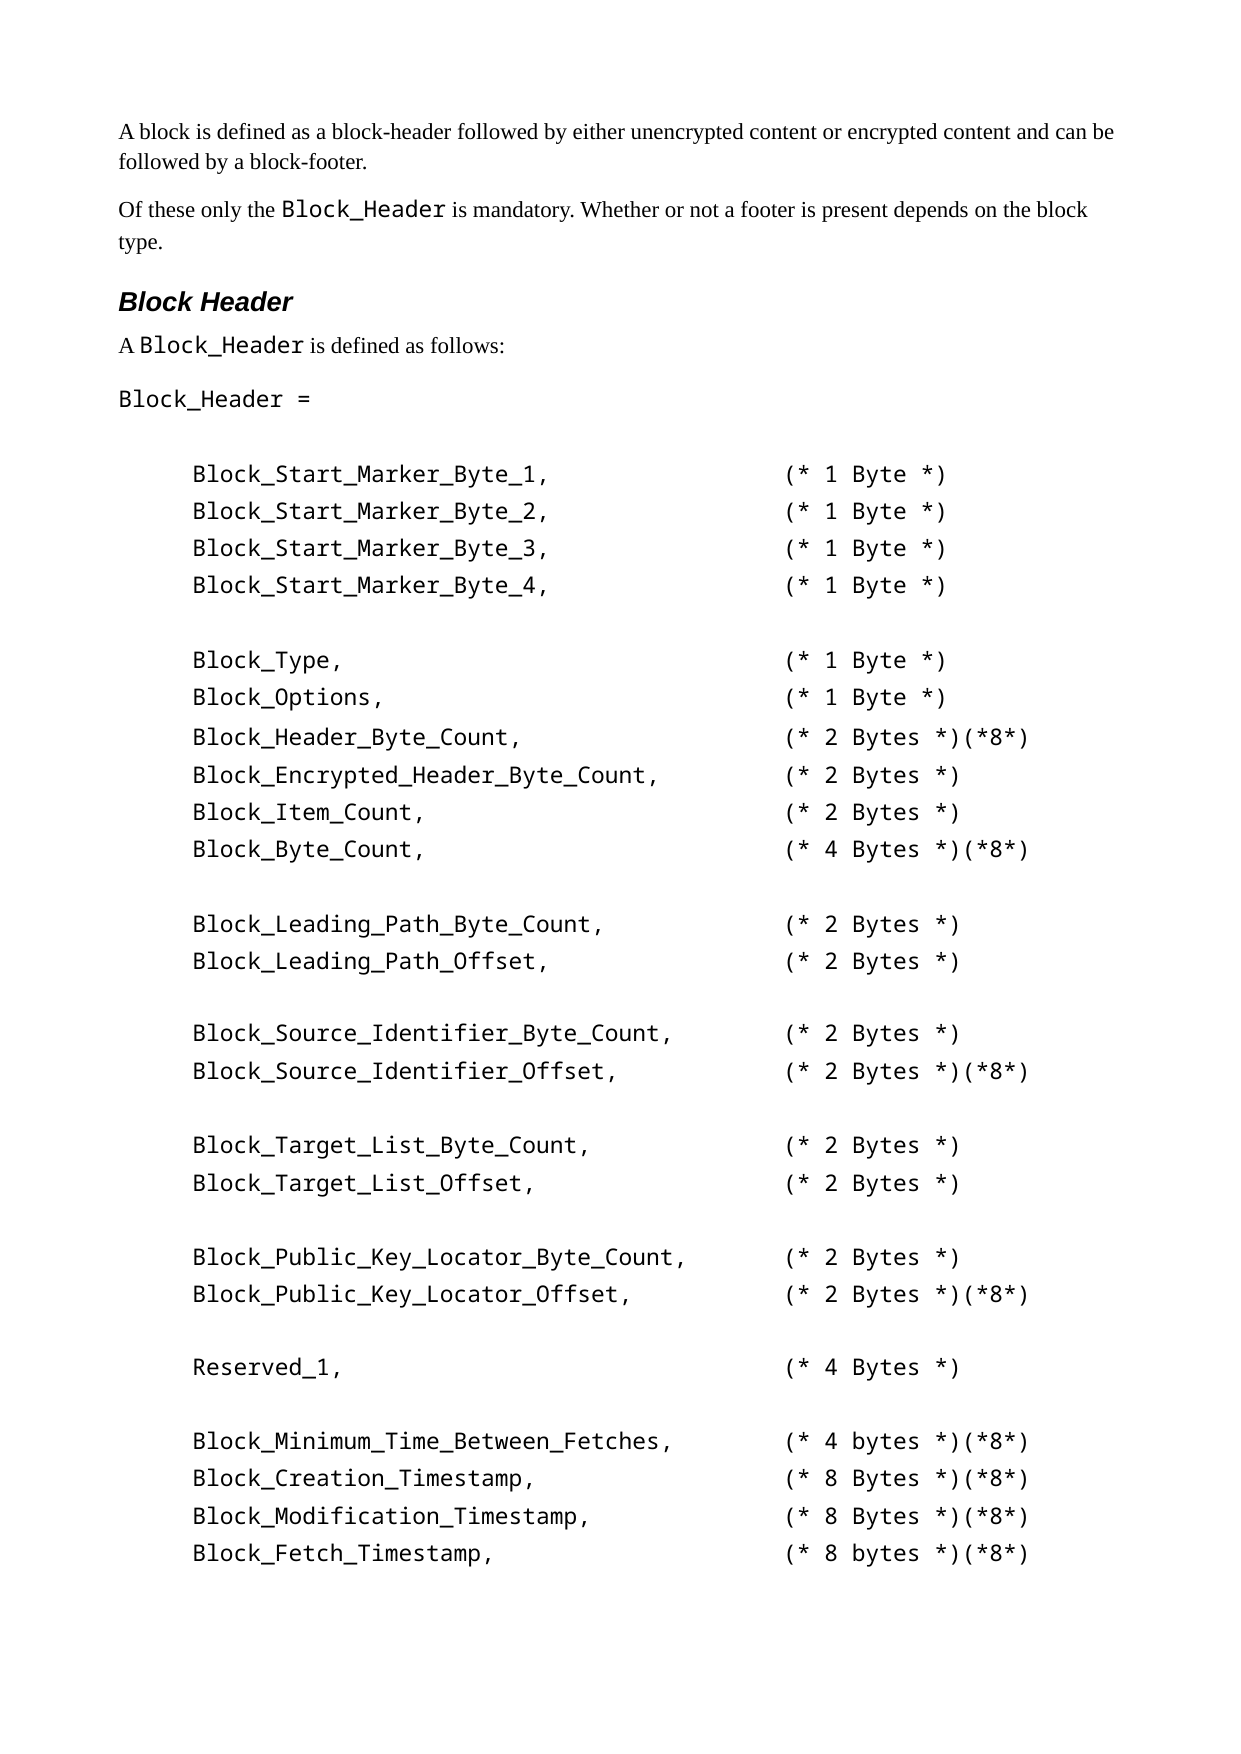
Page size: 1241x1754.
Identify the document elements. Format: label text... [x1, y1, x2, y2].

text Block_Encrypted_Header_Byte_Count, (* 2 Bytes *) [118, 759, 1122, 790]
text Block_Type, (* 1 Byte *) [118, 644, 1122, 675]
text Block_Header_Byte_Count, (* 2 Bytes *)(*8*) [118, 719, 1122, 753]
text Block_Start_Marker_Byte_1, (* 1 Byte *) [118, 458, 1122, 489]
text Block_Leading_Path_Byte_Count, (* 2 Bytes *) [118, 908, 1122, 939]
text Reserved_1, (* 4 Bytes *) [118, 1350, 1122, 1382]
text Block_Start_Marker_Byte_4, (* 1 Byte *) [118, 569, 1122, 601]
subtitle Block Header [118, 286, 1122, 317]
text A Block_Header is defined as follows: [118, 329, 1122, 361]
text Block_Target_List_Byte_Count, (* 2 Bytes *) [118, 1129, 1122, 1160]
text Block_Minimum_Time_Between_Fetches, (* 4 bytes *)(*8*) [118, 1425, 1122, 1456]
text Block_Modification_Timestamp, (* 8 Bytes *)(*8*) [118, 1499, 1122, 1531]
text Block_Leading_Path_Offset, (* 2 Bytes *) [118, 945, 1122, 976]
text Block_Source_Identifier_Offset, (* 2 Bytes *)(*8*) [118, 1054, 1122, 1086]
text Block_Start_Marker_Byte_3, (* 1 Byte *) [118, 532, 1122, 563]
text Block_Options, (* 1 Byte *) [118, 681, 1122, 713]
text Block_Byte_Count, (* 4 Bytes *)(*8*) [118, 833, 1122, 864]
text A block is defined as a block-header followed by either unencrypted content or encrypted content and can be followed by a block-footer. [118, 118, 1122, 175]
text Block_Public_Key_Locator_Offset, (* 2 Bytes *)(*8*) [118, 1278, 1122, 1309]
text Block_Header = [118, 383, 1122, 414]
text Block_Creation_Timestamp, (* 8 Bytes *)(*8*) [118, 1462, 1122, 1493]
text Block_Public_Key_Locator_Byte_Count, (* 2 Bytes *) [118, 1241, 1122, 1272]
text Block_Source_Identifier_Byte_Count, (* 2 Bytes *) [118, 1017, 1122, 1048]
text Of these only the Block_Header is mandatory. Whether or not a footer is present depends on the block type. [118, 193, 1122, 254]
text Block_Fetch_Timestamp, (* 8 bytes *)(*8*) [118, 1537, 1122, 1568]
text Block_Target_List_Offset, (* 2 Bytes *) [118, 1166, 1122, 1198]
text Block_Start_Marker_Byte_2, (* 1 Byte *) [118, 495, 1122, 526]
text Block_Item_Count, (* 2 Bytes *) [118, 796, 1122, 827]
